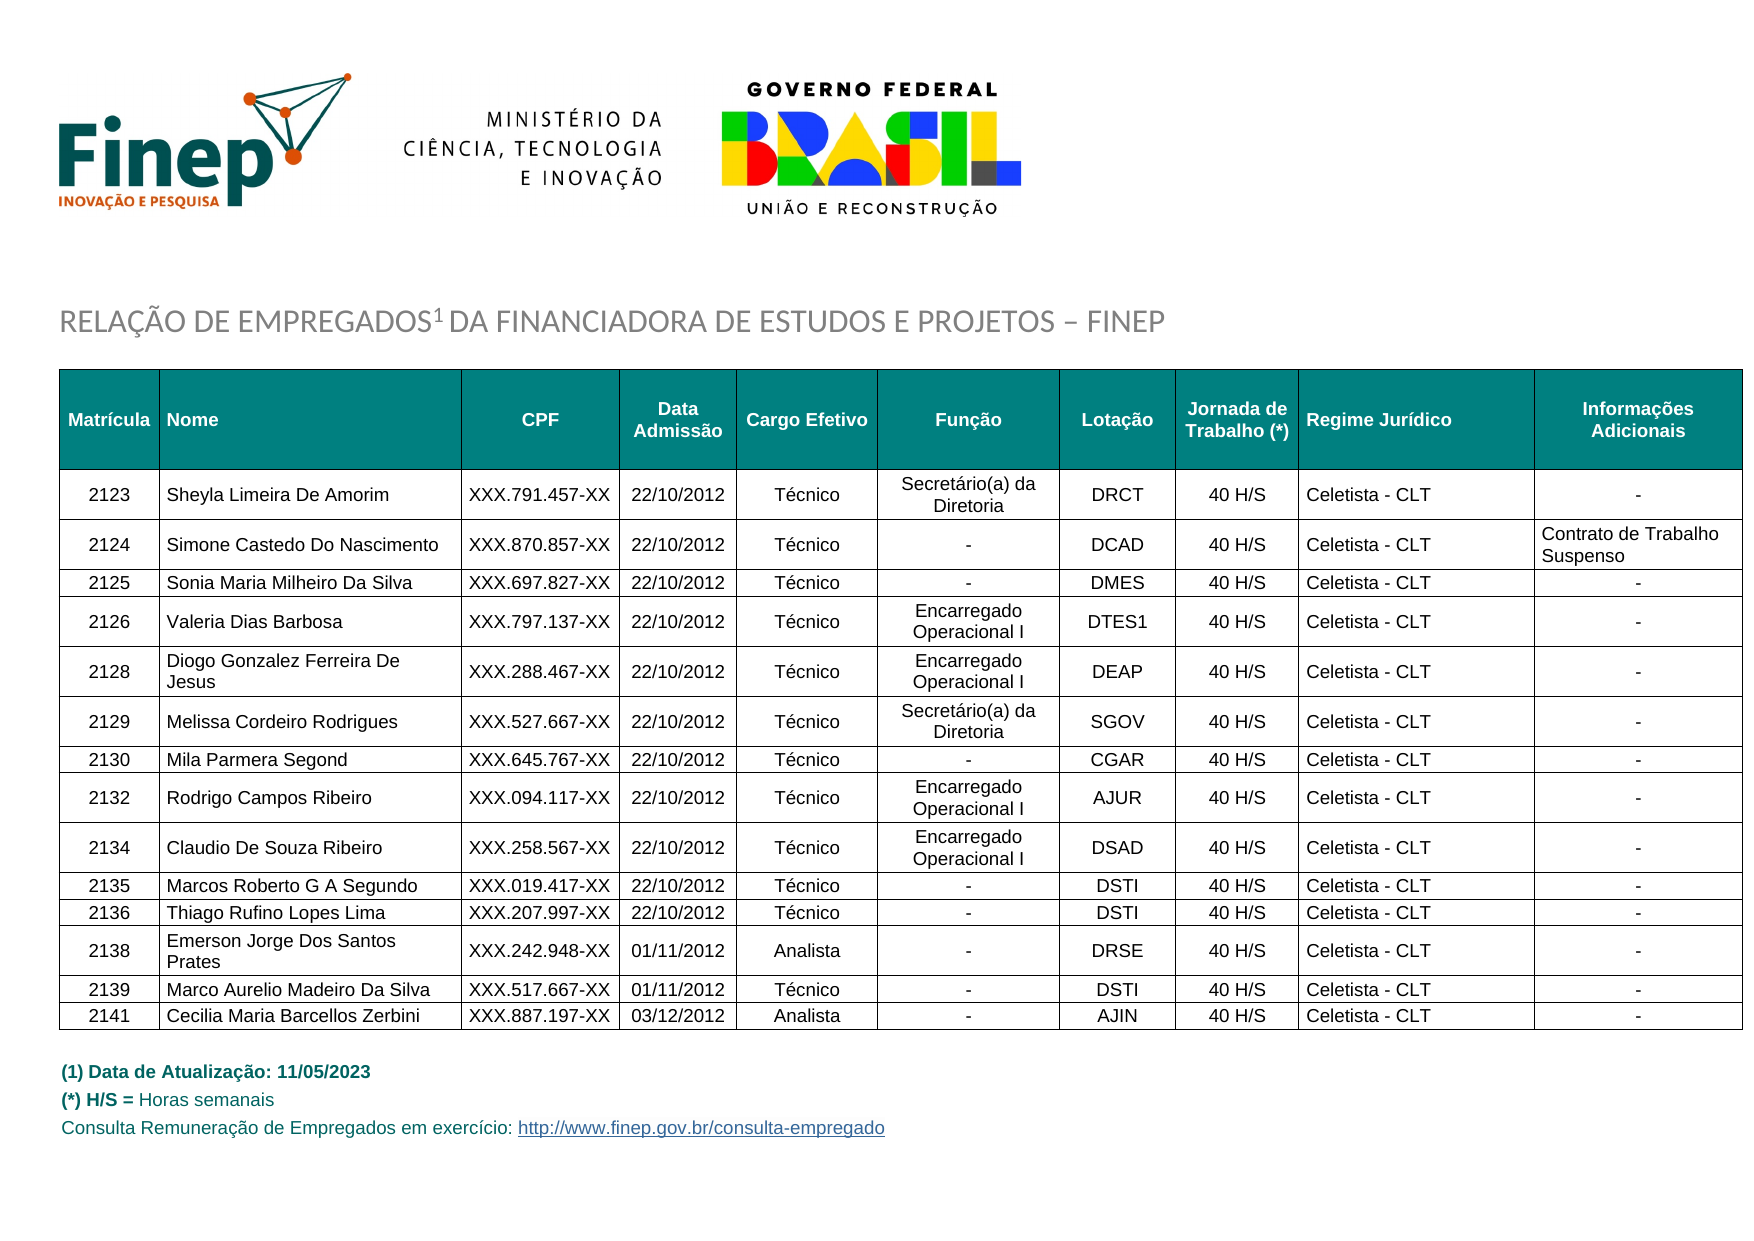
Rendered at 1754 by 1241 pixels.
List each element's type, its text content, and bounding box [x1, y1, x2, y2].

table_cell DCAD [1060, 520, 1175, 569]
table_header Cargo Efetivo [737, 370, 877, 469]
table_cell Técnico [737, 470, 877, 519]
table_cell Marco Aurelio Madeiro Da Silva [160, 976, 461, 1002]
table_cell Rodrigo Campos Ribeiro [160, 773, 461, 822]
table_cell XXX.094.117-XX [462, 773, 619, 822]
table_cell DRSE [1060, 926, 1175, 975]
table_cell 2130 [60, 747, 159, 772]
table_cell 40 H/S [1176, 597, 1298, 646]
table_cell 2141 [60, 1003, 159, 1028]
table_cell Cecilia Maria Barcellos Zerbini [160, 1003, 461, 1028]
table_cell Celetista - CLT [1299, 470, 1534, 519]
table_cell Sonia Maria Milheiro Da Silva [160, 570, 461, 596]
table_cell Técnico [737, 570, 877, 596]
table_cell AJUR [1060, 773, 1175, 822]
table_cell 40 H/S [1176, 647, 1298, 696]
table_cell Técnico [737, 823, 877, 872]
table_cell - [878, 900, 1059, 925]
table_cell 22/10/2012 [620, 900, 736, 925]
table_cell Celetista - CLT [1299, 900, 1534, 925]
table_cell Analista [737, 926, 877, 975]
table_cell 2125 [60, 570, 159, 596]
table_cell 03/12/2012 [620, 1003, 736, 1028]
table_cell Simone Castedo Do Nascimento [160, 520, 461, 569]
table_cell 22/10/2012 [620, 823, 736, 872]
table_header Nome [160, 370, 461, 469]
table_cell DSAD [1060, 823, 1175, 872]
table_cell Celetista - CLT [1299, 647, 1534, 696]
table_cell Técnico [737, 900, 877, 925]
table_cell 2129 [60, 697, 159, 746]
table_cell Técnico [737, 747, 877, 772]
table_cell Emerson Jorge Dos Santos Prates [160, 926, 461, 975]
table_cell 01/11/2012 [620, 976, 736, 1002]
table_cell 40 H/S [1176, 747, 1298, 772]
table_cell 22/10/2012 [620, 873, 736, 899]
table_cell DSTI [1060, 873, 1175, 899]
table_cell 2138 [60, 926, 159, 975]
table_cell 2136 [60, 900, 159, 925]
table_cell - [878, 570, 1059, 596]
table_cell 2135 [60, 873, 159, 899]
table_cell DTES1 [1060, 597, 1175, 646]
table_cell 22/10/2012 [620, 697, 736, 746]
table_cell 22/10/2012 [620, 773, 736, 822]
table_cell XXX.517.667-XX [462, 976, 619, 1002]
table_cell - [1535, 470, 1742, 519]
table_cell DMES [1060, 570, 1175, 596]
table_cell - [1535, 597, 1742, 646]
table_cell 40 H/S [1176, 976, 1298, 1002]
table_cell 40 H/S [1176, 823, 1298, 872]
table_cell Técnico [737, 520, 877, 569]
table_cell Celetista - CLT [1299, 823, 1534, 872]
table_cell Celetista - CLT [1299, 773, 1534, 822]
table_cell - [1535, 747, 1742, 772]
table_cell Técnico [737, 873, 877, 899]
table_cell 22/10/2012 [620, 747, 736, 772]
table_cell 2128 [60, 647, 159, 696]
table_cell Técnico [737, 976, 877, 1002]
table_cell - [878, 873, 1059, 899]
table_cell - [1535, 647, 1742, 696]
table_cell Secretário(a) da Diretoria [878, 470, 1059, 519]
table_cell Marcos Roberto G A Segundo [160, 873, 461, 899]
table_cell Valeria Dias Barbosa [160, 597, 461, 646]
table_cell Thiago Rufino Lopes Lima [160, 900, 461, 925]
table_cell Celetista - CLT [1299, 1003, 1534, 1028]
table_cell XXX.527.667-XX [462, 697, 619, 746]
table_cell 40 H/S [1176, 570, 1298, 596]
table_cell 2123 [60, 470, 159, 519]
table_cell Celetista - CLT [1299, 873, 1534, 899]
table_cell Encarregado Operacional I [878, 597, 1059, 646]
table_cell 2124 [60, 520, 159, 569]
table_cell 40 H/S [1176, 470, 1298, 519]
table_cell Técnico [737, 773, 877, 822]
table_cell - [878, 926, 1059, 975]
table_cell Celetista - CLT [1299, 976, 1534, 1002]
table_cell 2139 [60, 976, 159, 1002]
table_cell Melissa Cordeiro Rodrigues [160, 697, 461, 746]
table_cell - [878, 1003, 1059, 1028]
table_cell Diogo Gonzalez Ferreira De Jesus [160, 647, 461, 696]
table_cell Secretário(a) da Diretoria [878, 697, 1059, 746]
table_cell XXX.797.137-XX [462, 597, 619, 646]
table_cell XXX.288.467-XX [462, 647, 619, 696]
table_cell XXX.887.197-XX [462, 1003, 619, 1028]
table_cell 22/10/2012 [620, 597, 736, 646]
table_cell Celetista - CLT [1299, 597, 1534, 646]
table_cell 22/10/2012 [620, 470, 736, 519]
table_cell XXX.019.417-XX [462, 873, 619, 899]
table_cell - [878, 747, 1059, 772]
table_cell 40 H/S [1176, 697, 1298, 746]
table_cell 2132 [60, 773, 159, 822]
table_cell DSTI [1060, 900, 1175, 925]
table_header Informações Adicionais [1535, 370, 1742, 469]
table_header Data Admissão [620, 370, 736, 469]
table_cell XXX.207.997-XX [462, 900, 619, 925]
table_cell Claudio De Souza Ribeiro [160, 823, 461, 872]
table_cell XXX.697.827-XX [462, 570, 619, 596]
table_cell DSTI [1060, 976, 1175, 1002]
table_cell 40 H/S [1176, 926, 1298, 975]
table_cell - [878, 520, 1059, 569]
table_cell XXX.242.948-XX [462, 926, 619, 975]
table_cell Celetista - CLT [1299, 697, 1534, 746]
table_header Jornada de Trabalho (*) [1176, 370, 1298, 469]
table_cell Encarregado Operacional I [878, 773, 1059, 822]
table_cell SGOV [1060, 697, 1175, 746]
table_cell Mila Parmera Segond [160, 747, 461, 772]
table_header Função [878, 370, 1059, 469]
table_cell XXX.791.457-XX [462, 470, 619, 519]
table_cell 40 H/S [1176, 773, 1298, 822]
table_cell 01/11/2012 [620, 926, 736, 975]
table_cell Contrato de Trabalho Suspenso [1535, 520, 1742, 569]
table_cell - [1535, 773, 1742, 822]
table_cell 22/10/2012 [620, 520, 736, 569]
table_cell - [1535, 570, 1742, 596]
table_cell - [1535, 823, 1742, 872]
table_cell Analista [737, 1003, 877, 1028]
table_cell 2134 [60, 823, 159, 872]
table_cell - [1535, 873, 1742, 899]
table_cell AJIN [1060, 1003, 1175, 1028]
table_cell XXX.645.767-XX [462, 747, 619, 772]
table_cell 40 H/S [1176, 1003, 1298, 1028]
table_cell Técnico [737, 597, 877, 646]
table_cell XXX.258.567-XX [462, 823, 619, 872]
table_cell Encarregado Operacional I [878, 823, 1059, 872]
table_header Regime Jurídico [1299, 370, 1534, 469]
table_cell 40 H/S [1176, 520, 1298, 569]
table_cell Celetista - CLT [1299, 570, 1534, 596]
table_cell Celetista - CLT [1299, 747, 1534, 772]
table_cell 22/10/2012 [620, 570, 736, 596]
table_cell Celetista - CLT [1299, 520, 1534, 569]
table_cell 22/10/2012 [620, 647, 736, 696]
table_cell 40 H/S [1176, 873, 1298, 899]
table_cell - [1535, 926, 1742, 975]
table_header Lotação [1060, 370, 1175, 469]
table_cell Técnico [737, 697, 877, 746]
table_cell Celetista - CLT [1299, 926, 1534, 975]
table_cell - [1535, 1003, 1742, 1028]
table_cell - [1535, 697, 1742, 746]
table_cell Técnico [737, 647, 877, 696]
table_cell CGAR [1060, 747, 1175, 772]
table_cell DEAP [1060, 647, 1175, 696]
table_cell 2126 [60, 597, 159, 646]
table_cell - [1535, 900, 1742, 925]
table_header Matrícula [60, 370, 159, 469]
table_cell DRCT [1060, 470, 1175, 519]
table_cell Encarregado Operacional I [878, 647, 1059, 696]
table_header CPF [462, 370, 619, 469]
table_cell 40 H/S [1176, 900, 1298, 925]
table_cell Sheyla Limeira De Amorim [160, 470, 461, 519]
table_cell - [1535, 976, 1742, 1002]
table_cell - [878, 976, 1059, 1002]
table_cell XXX.870.857-XX [462, 520, 619, 569]
